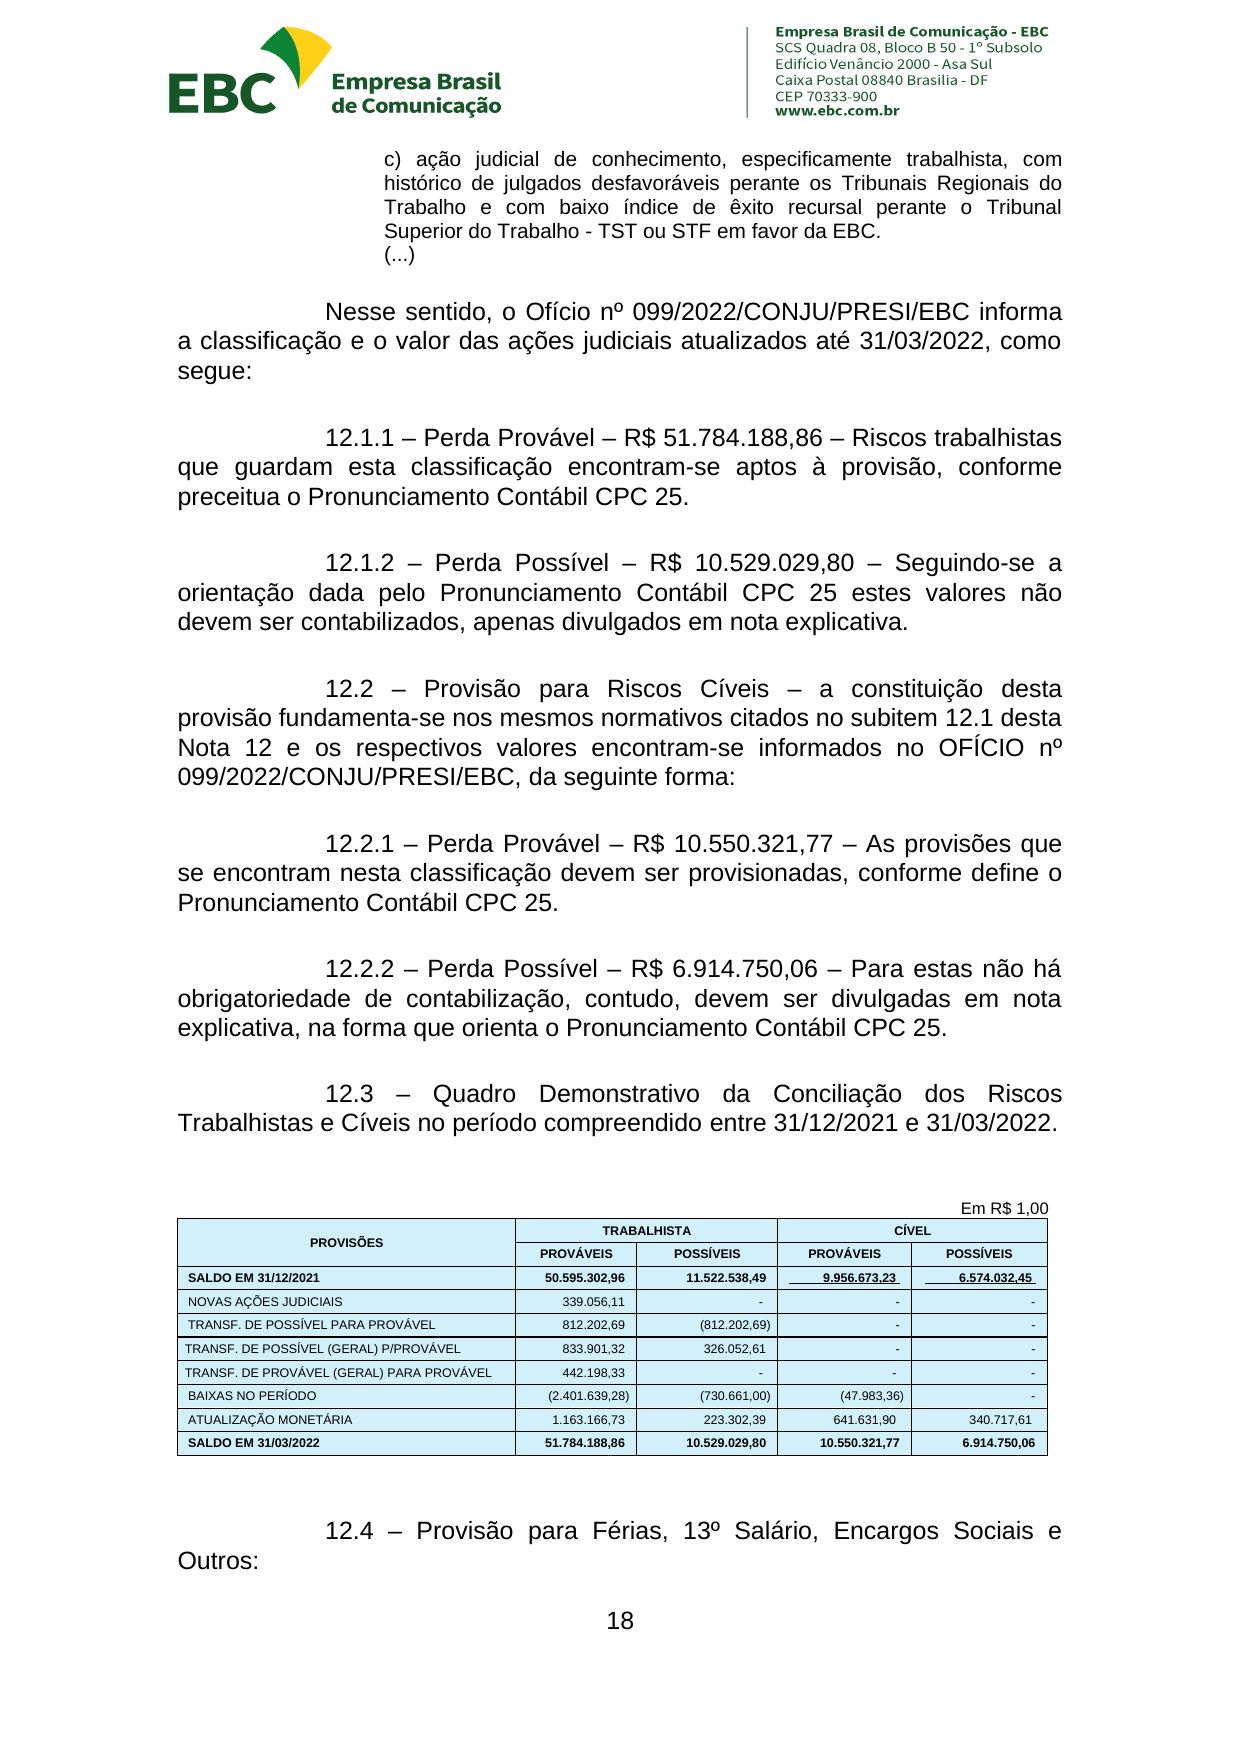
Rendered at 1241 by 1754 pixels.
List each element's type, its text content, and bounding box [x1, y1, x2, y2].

table_cell - [637, 1361, 777, 1384]
table_cell TRANSF. DE POSSÍVEL (GERAL) P/PROVÁVEL [178, 1338, 515, 1360]
table_cell (812.202,69) [637, 1314, 777, 1336]
table_cell 50.595.302,96 [516, 1267, 636, 1289]
table_cell 6.574.032,45 [912, 1267, 1047, 1289]
text 12.2.1 – Perda Provável – R$ 10.550.321,77 – As provisões que se encontram nesta classificação devem ser provisionadas, conforme define o Pronunciamento Contábil CPC 25. [177, 829, 1063, 917]
table_cell - [778, 1314, 911, 1336]
text 12.2.2 – Perda Possível – R$ 6.914.750,06 – Para estas não há obrigatoriedade de contabilização, contudo, devem ser divulgadas em nota explicativa, na forma que orienta o Pronunciamento Contábil CPC 25. [177, 954, 1063, 1042]
table_cell 9.956.673,23 [778, 1267, 911, 1289]
table_cell (730.661,00) [637, 1385, 777, 1407]
table_cell 10.550.321,77 [778, 1432, 911, 1455]
table_header CÍVEL [778, 1219, 1047, 1242]
table_cell - [778, 1361, 911, 1384]
table_cell - [778, 1290, 911, 1313]
table_cell 812.202,69 [516, 1314, 636, 1336]
table_cell 11.522.538,49 [637, 1267, 777, 1289]
table_cell NOVAS AÇÕES JUDICIAIS [178, 1290, 515, 1313]
table_cell TRANSF. DE PROVÁVEL (GERAL) PARA PROVÁVEL [178, 1361, 515, 1384]
table_cell 340.717,61 [912, 1409, 1047, 1431]
text c) ação judicial de conhecimento, especificamente trabalhista, com histórico de julgados desfavoráveis perante os Tribunais Regionais do Trabalho e com baixo índice de êxito recursal perante o Tribunal Superior do Trabalho - TST ou STF em favor da EBC. [384, 148, 1063, 243]
text (...) [384, 243, 1063, 266]
table_cell (47.983,36) [778, 1385, 911, 1407]
text 12.4 – Provisão para Férias, 13º Salário, Encargos Sociais e Outros: [177, 1516, 1063, 1575]
table_cell - [912, 1290, 1047, 1313]
text 12.3 – Quadro Demonstrativo da Conciliação dos Riscos Trabalhistas e Cíveis no período compreendido entre 31/12/2021 e 31/03/2022. [177, 1078, 1063, 1137]
table_cell - [912, 1385, 1047, 1407]
table_cell - [778, 1338, 911, 1360]
table_cell BAIXAS NO PERÍODO [178, 1385, 515, 1407]
table_cell 833.901,32 [516, 1338, 636, 1360]
table_cell POSSÍVEIS [912, 1243, 1047, 1266]
table_cell 442.198,33 [516, 1361, 636, 1384]
table_cell SALDO EM 31/12/2021 [178, 1267, 515, 1289]
table_cell POSSÍVEIS [637, 1243, 777, 1266]
table_cell ATUALIZAÇÃO MONETÁRIA [178, 1409, 515, 1431]
table_cell 6.914.750,06 [912, 1432, 1047, 1455]
table_cell TRANSF. DE POSSÍVEL PARA PROVÁVEL [178, 1314, 515, 1336]
table_cell - [912, 1361, 1047, 1384]
text 12.1.1 – Perda Provável – R$ 51.784.188,86 – Riscos trabalhistas que guardam esta classificação encontram-se aptos à provisão, conforme preceitua o Pronunciamento Contábil CPC 25. [177, 422, 1063, 510]
table_cell - [912, 1314, 1047, 1336]
table_cell PROVÁVEIS [516, 1243, 636, 1266]
text 12.2 – Provisão para Riscos Cíveis – a constituição desta provisão fundamenta-se nos mesmos normativos citados no subitem 12.1 desta Nota 12 e os respectivos valores encontram-se informados no OFÍCIO nº 099/2022/CONJU/PRESI/EBC, da seguinte forma: [177, 673, 1063, 791]
table_header PROVISÕES [178, 1219, 515, 1266]
table_cell 51.784.188,86 [516, 1432, 636, 1455]
table_cell - [637, 1290, 777, 1313]
text Em R$ 1,00 [177, 1199, 1048, 1218]
table_cell 339.056,11 [516, 1290, 636, 1313]
table_cell 223.302,39 [637, 1409, 777, 1431]
table_header TRABALHISTA [516, 1219, 777, 1242]
text 12.1.2 – Perda Possível – R$ 10.529.029,80 – Seguindo-se a orientação dada pelo Pronunciamento Contábil CPC 25 estes valores não devem ser contabilizados, apenas divulgados em nota explicativa. [177, 548, 1063, 636]
text Nesse sentido, o Ofício nº 099/2022/CONJU/PRESI/EBC informa a classificação e o valor das ações judiciais atualizados até 31/03/2022, como segue: [177, 297, 1063, 384]
table_cell 1.163.166,73 [516, 1409, 636, 1431]
table_cell 10.529.029,80 [637, 1432, 777, 1455]
table_cell SALDO EM 31/03/2022 [178, 1432, 515, 1455]
table_cell PROVÁVEIS [778, 1243, 911, 1266]
table_cell 641.631,90 [778, 1409, 911, 1431]
table_cell 326.052,61 [637, 1338, 777, 1360]
table_cell - [912, 1338, 1047, 1360]
table_cell (2.401.639,28) [516, 1385, 636, 1407]
